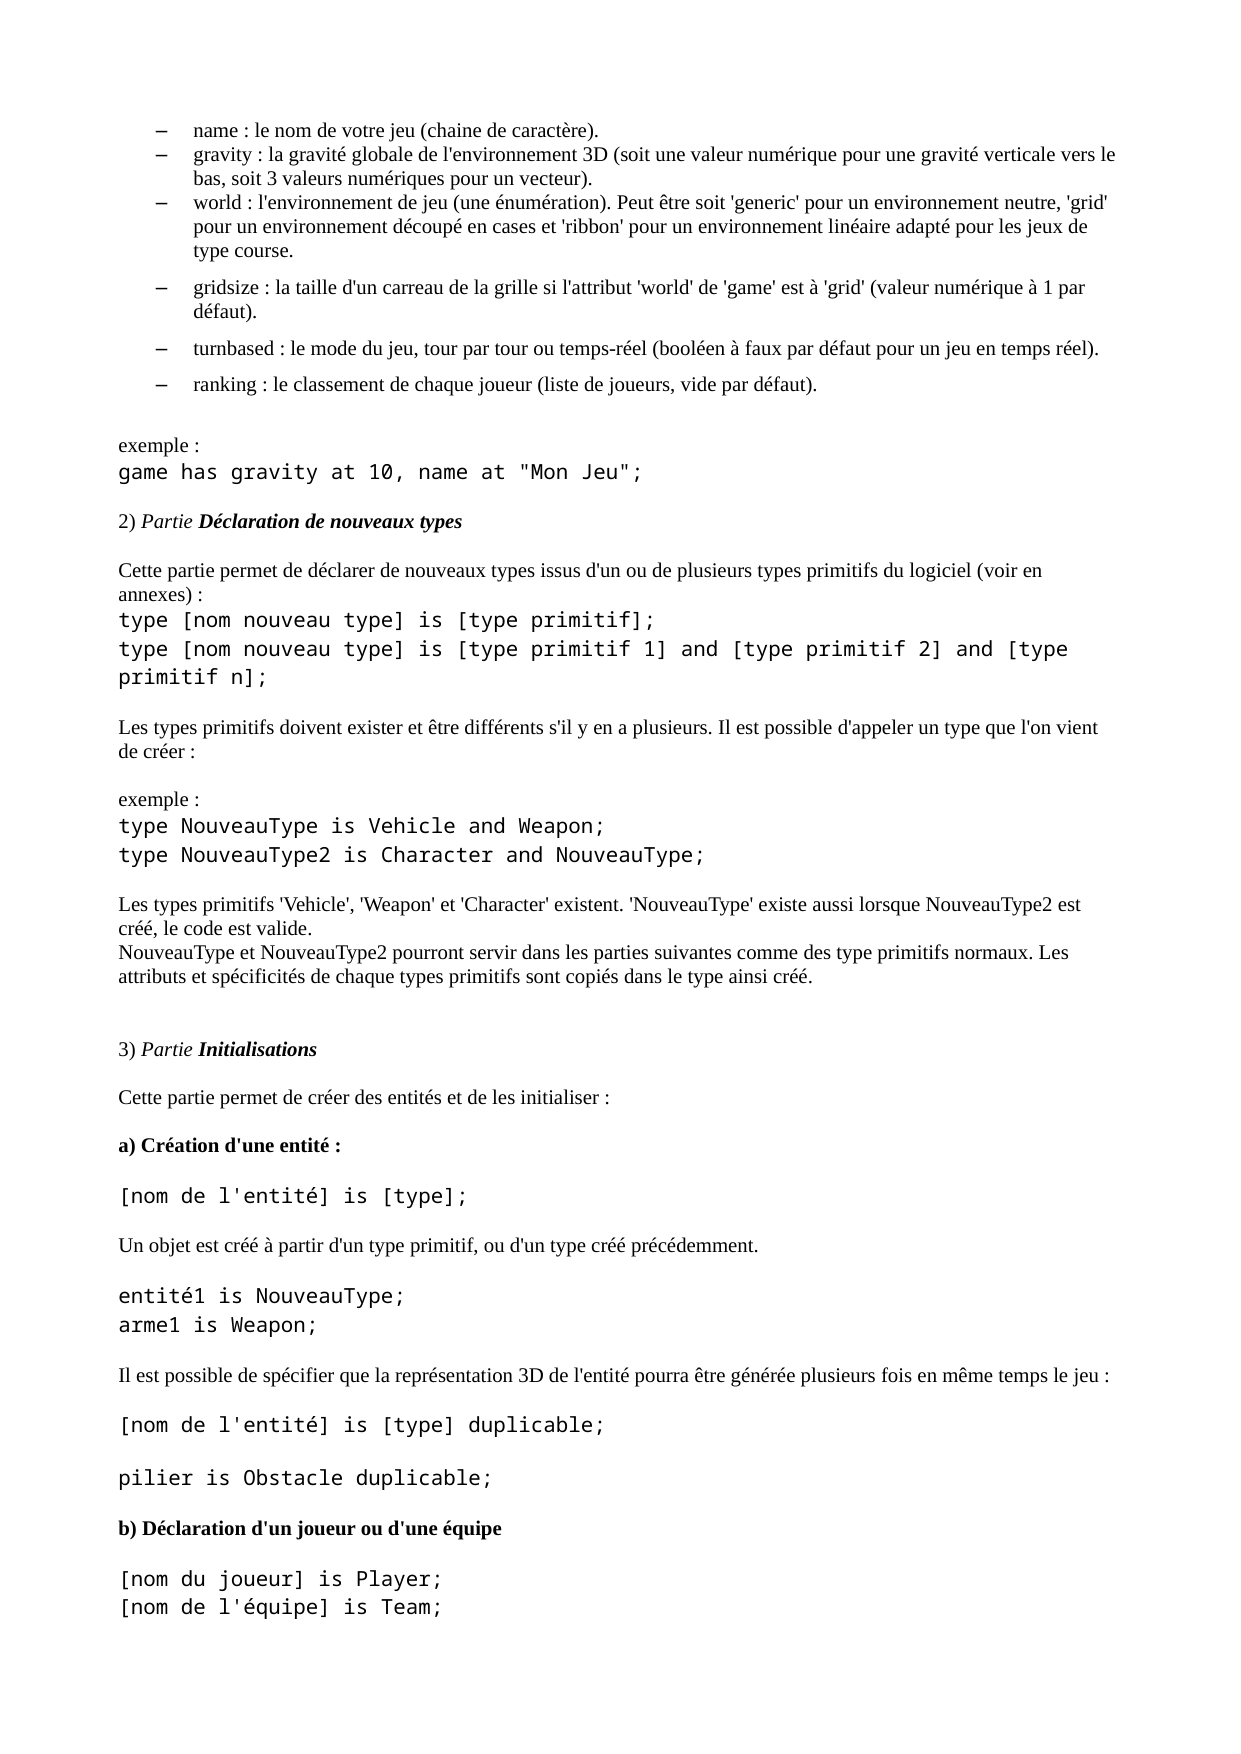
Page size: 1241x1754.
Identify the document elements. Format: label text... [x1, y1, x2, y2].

list gravity : la gravité globale de l'environnement 3D (soit une valeur numérique pour une gravité verticale vers le bas, soit 3 valeurs numériques pour un vecteur). [156, 142, 1122, 190]
text type NouveauType is Vehicle and Weapon; [118, 811, 1122, 840]
text Un objet est créé à partir d'un type primitif, ou d'un type créé précédemment. [118, 1233, 1122, 1257]
text arme1 is Weapon; [118, 1310, 1122, 1338]
text 2) Partie Déclaration de nouveaux types [118, 509, 1122, 533]
text [nom de l'équipe] is Team; [118, 1592, 1122, 1621]
text Cette partie permet de déclarer de nouveaux types issus d'un ou de plusieurs types primitifs du logiciel (voir en annexes) : [118, 557, 1122, 606]
text 3) Partie Initialisations [118, 1037, 1122, 1061]
text [nom du joueur] is Player; [118, 1564, 1122, 1592]
text Les types primitifs doivent exister et être différents s'il y en a plusieurs. Il est possible d'appeler un type que l'on vient de créer : [118, 715, 1122, 763]
text entité1 is NouveauType; [118, 1282, 1122, 1310]
list turnbased : le mode du jeu, tour par tour ou temps-réel (booléen à faux par défaut pour un jeu en temps réel). [156, 336, 1122, 360]
text exemple : [118, 787, 1122, 811]
text [nom de l'entité] is [type]; [118, 1181, 1122, 1209]
text pilier is Obstacle duplicable; [118, 1463, 1122, 1492]
text a) Création d'une entité : [118, 1133, 1122, 1157]
text type [nom nouveau type] is [type primitif 1] and [type primitif 2] and [type primitif n]; [118, 634, 1122, 691]
text NouveauType et NouveauType2 pourront servir dans les parties suivantes comme des type primitifs normaux. Les attributs et spécificités de chaque types primitifs sont copiés dans le type ainsi créé. [118, 940, 1122, 988]
text exemple : [118, 433, 1122, 457]
text Cette partie permet de créer des entités et de les initialiser : [118, 1085, 1122, 1109]
list gridsize : la taille d'un carreau de la grille si l'attribut 'world' de 'game' est à 'grid' (valeur numérique à 1 par défaut). [156, 275, 1122, 323]
list world : l'environnement de jeu (une énumération). Peut être soit 'generic' pour un environnement neutre, 'grid' pour un environnement découpé en cases et 'ribbon' pour un environnement linéaire adapté pour les jeux de type course. [156, 190, 1122, 262]
text Il est possible de spécifier que la représentation 3D de l'entité pourra être générée plusieurs fois en même temps le jeu : [118, 1362, 1122, 1387]
text type NouveauType2 is Character and NouveauType; [118, 840, 1122, 868]
text b) Déclaration d'un joueur ou d'une équipe [118, 1516, 1122, 1540]
text type [nom nouveau type] is [type primitif]; [118, 606, 1122, 634]
list name : le nom de votre jeu (chaine de caractère). [156, 118, 1122, 142]
text game has gravity at 10, name at "Mon Jeu"; [118, 457, 1122, 485]
list ranking : le classement de chaque joueur (liste de joueurs, vide par défaut). [156, 372, 1122, 396]
text [nom de l'entité] is [type] duplicable; [118, 1411, 1122, 1439]
text Les types primitifs 'Vehicle', 'Weapon' et 'Character' existent. 'NouveauType' existe aussi lorsque NouveauType2 est créé, le code est valide. [118, 892, 1122, 940]
